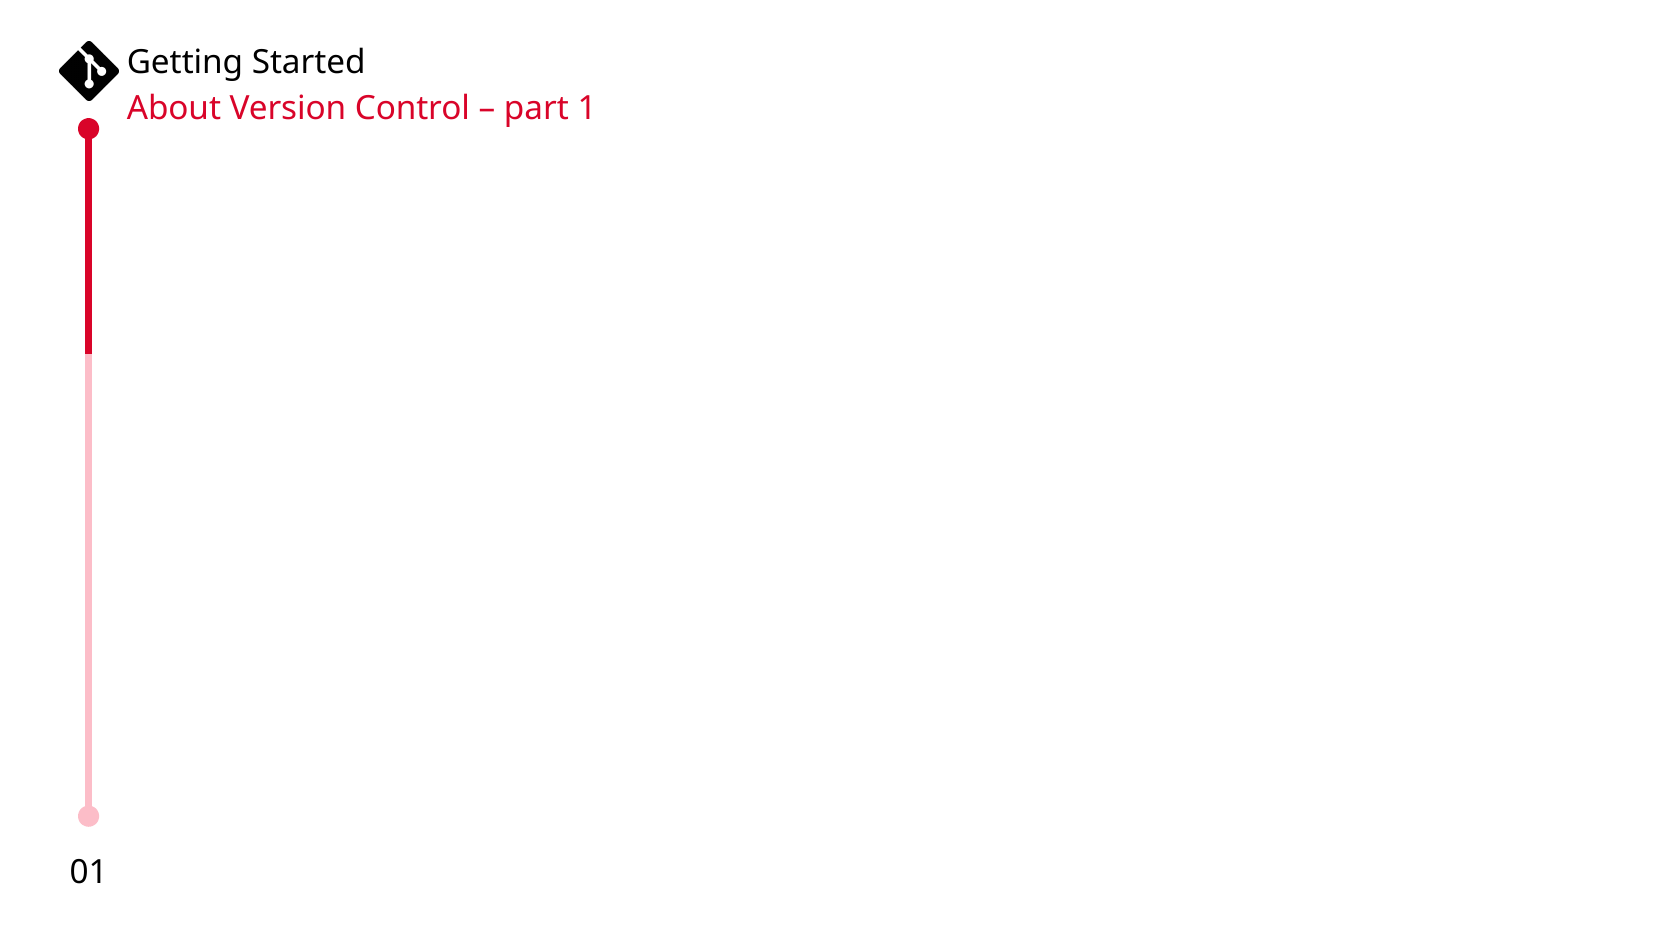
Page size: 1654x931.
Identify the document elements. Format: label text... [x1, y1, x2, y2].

text_box 01 [47, 840, 130, 889]
picture [59, 41, 119, 101]
text_box Getting Started About Version Control – part 1 [112, 31, 1506, 113]
